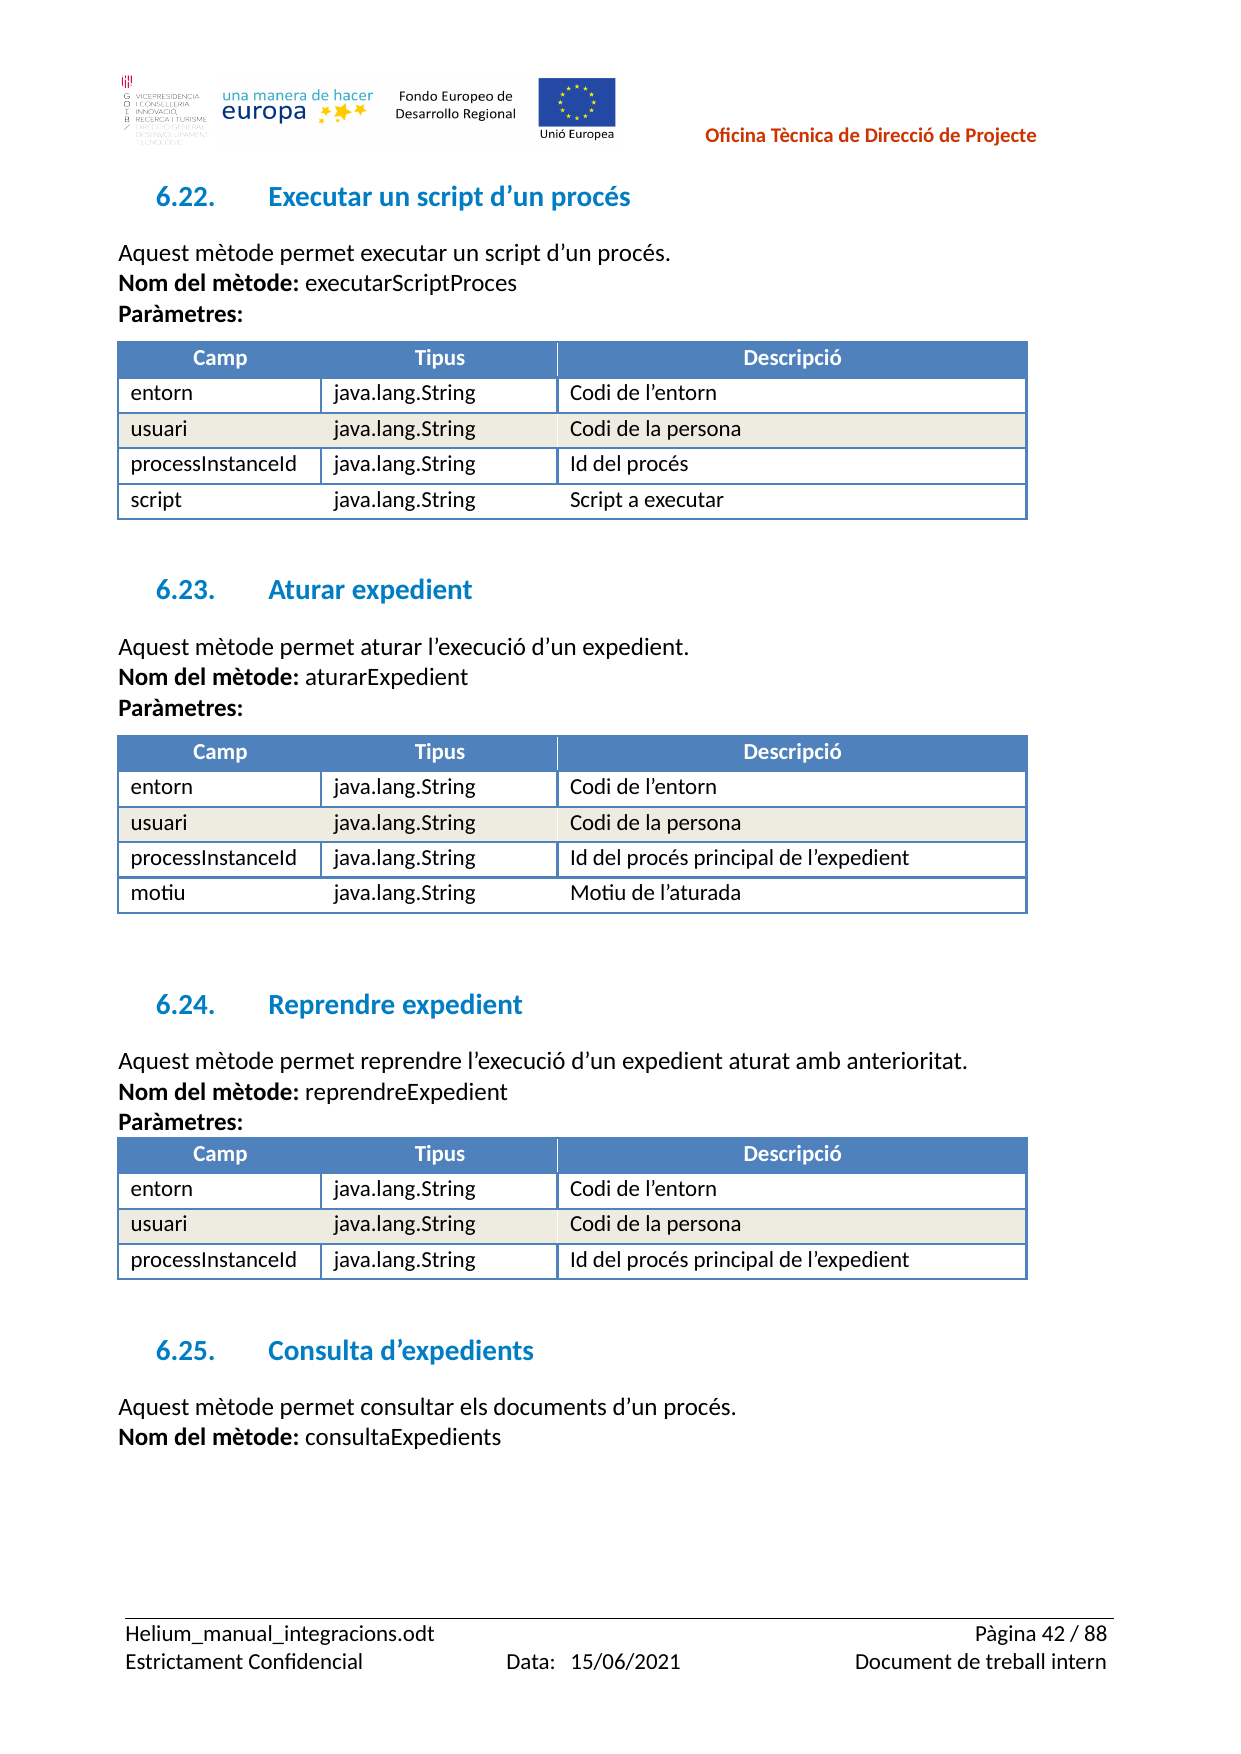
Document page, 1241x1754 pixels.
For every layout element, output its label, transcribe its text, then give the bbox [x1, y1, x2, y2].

table_cell java.lang.String [322, 1174, 556, 1207]
picture [118, 73, 213, 147]
text Nom del mètode: aturarExpedient Paràmetres: [118, 661, 1122, 722]
text Aquest mètode permet aturar l’execució d’un expedient. [118, 631, 1122, 661]
table_cell java.lang.String [321, 879, 557, 912]
subtitle Reprendre expedient [156, 986, 1122, 1021]
text Nom del mètode: reprendreExpedient Paràmetres: [118, 1076, 1122, 1137]
table_cell processInstanceId [119, 449, 320, 483]
table_cell Codi de la persona [558, 808, 1025, 841]
table_cell java.lang.String [322, 379, 556, 412]
table_cell usuari [119, 808, 321, 841]
text Aquest mètode permet reprendre l’execució d’un expedient aturat amb anterioritat. [118, 1045, 1122, 1076]
table_cell java.lang.String [322, 449, 556, 483]
text Nom del mètode: consultaExpedients [118, 1421, 1122, 1482]
table_cell Codi de l’entorn [559, 379, 1025, 412]
picture [219, 73, 621, 147]
table_cell entorn [119, 772, 320, 806]
table_header Tipus [321, 1139, 557, 1172]
table_cell java.lang.String [321, 1210, 557, 1243]
table_cell usuari [119, 414, 321, 447]
table_header Camp [119, 737, 321, 770]
table_cell Codi de l’entorn [559, 1174, 1025, 1207]
table_cell Motiu de l’aturada [558, 879, 1025, 912]
subtitle Consulta d’expedients [156, 1332, 1122, 1367]
table_cell processInstanceId [119, 843, 320, 876]
table_header Tipus [321, 737, 557, 770]
table_cell Id del procés principal de l’expedient [559, 843, 1025, 876]
subtitle Aturar expedient [156, 571, 1122, 607]
table_header Descripció [558, 1139, 1025, 1172]
table_header Camp [119, 1139, 321, 1172]
table_cell motiu [119, 879, 321, 912]
text Nom del mètode: executarScriptProces Paràmetres: [118, 267, 1122, 328]
text Aquest mètode permet executar un script d’un procés. [118, 237, 1122, 267]
table_cell Id del procés principal de l’expedient [559, 1245, 1025, 1278]
subtitle Executar un script d’un procés [156, 178, 1122, 213]
table_cell java.lang.String [322, 843, 556, 876]
text Aquest mètode permet consultar els documents d’un procés. [118, 1391, 1122, 1421]
table_cell Codi de la persona [558, 414, 1025, 447]
table_header Tipus [321, 343, 557, 376]
table_cell java.lang.String [321, 808, 557, 841]
table_cell Codi de l’entorn [559, 772, 1025, 806]
table_cell java.lang.String [322, 772, 556, 806]
table_cell java.lang.String [322, 1245, 556, 1278]
table_cell usuari [119, 1210, 321, 1243]
table_cell Id del procés [559, 449, 1025, 483]
table_cell entorn [119, 379, 320, 412]
table_cell java.lang.String [321, 414, 557, 447]
table_header Descripció [558, 343, 1025, 376]
table_cell Codi de la persona [558, 1210, 1025, 1243]
table_cell entorn [119, 1174, 320, 1207]
table_cell processInstanceId [119, 1245, 320, 1278]
table_cell java.lang.String [321, 485, 557, 518]
table_cell script [119, 485, 321, 518]
table_header Descripció [558, 737, 1025, 770]
table_header Camp [119, 343, 321, 376]
table_cell Script a executar [558, 485, 1025, 518]
